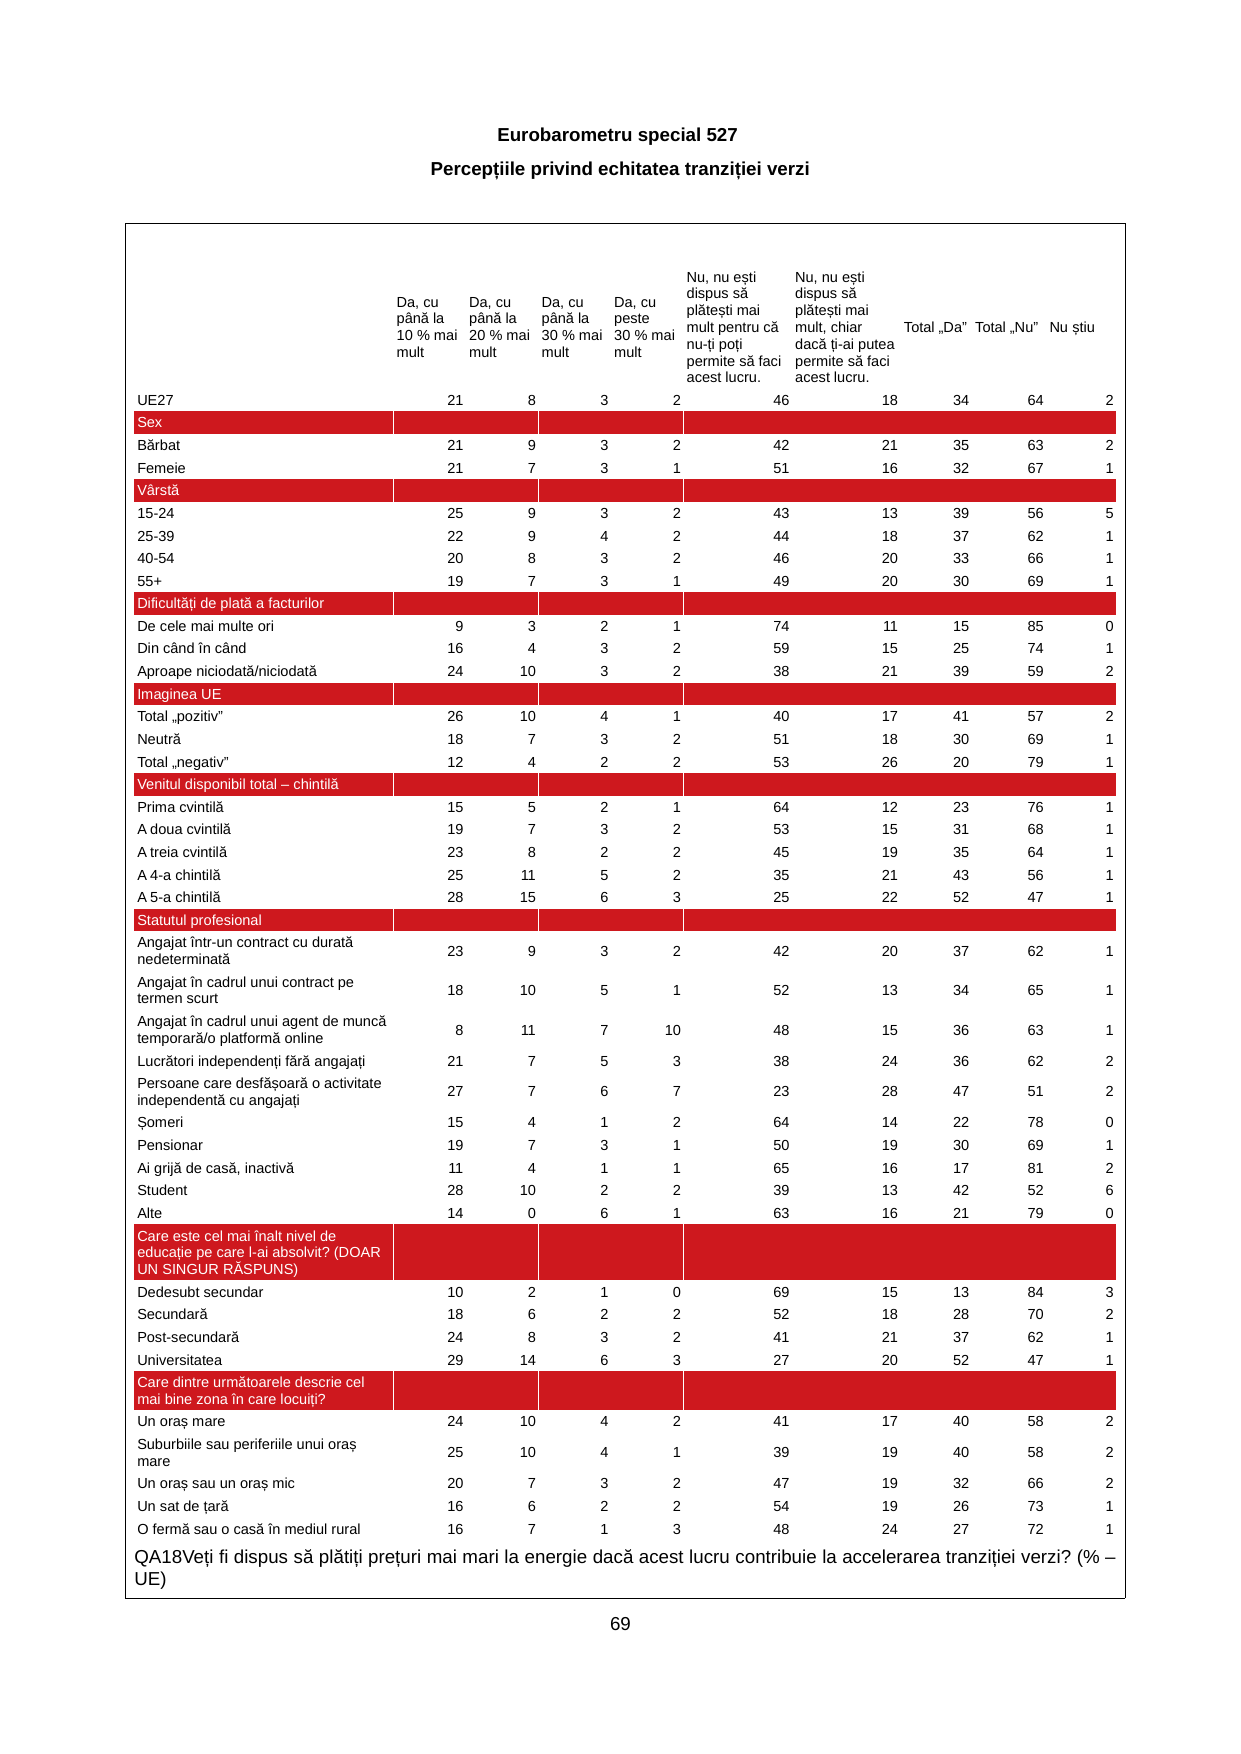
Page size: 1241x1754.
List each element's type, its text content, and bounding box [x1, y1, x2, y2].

table_cell 1 [1046, 547, 1116, 569]
table_cell 7 [611, 1072, 683, 1111]
table_cell 73 [972, 1495, 1046, 1517]
table_cell 19 [792, 1134, 901, 1156]
table_cell 2 [1046, 1410, 1116, 1433]
table_cell 81 [972, 1156, 1046, 1179]
table_cell 3 [539, 637, 611, 660]
table_cell 18 [792, 524, 901, 547]
table_cell [972, 479, 1046, 502]
table_cell A doua cvintilă [134, 818, 393, 841]
table_cell 18 [792, 389, 901, 411]
table_cell 3 [1046, 1280, 1116, 1303]
table_cell 1 [1046, 796, 1116, 818]
table_cell 39 [901, 660, 972, 682]
table_cell 27 [901, 1518, 972, 1540]
table_cell 2 [1046, 705, 1116, 728]
table_cell 23 [394, 931, 466, 971]
table_cell [901, 1224, 972, 1280]
table_cell 54 [684, 1495, 792, 1517]
table_cell [1046, 411, 1116, 434]
table_cell [394, 909, 466, 931]
table_cell 39 [684, 1179, 792, 1202]
table_cell 3 [539, 434, 611, 456]
table_cell 3 [611, 1518, 683, 1540]
table_cell 62 [972, 1326, 1046, 1348]
table_cell [972, 773, 1046, 796]
table_cell 51 [972, 1072, 1046, 1111]
table_cell 39 [684, 1433, 792, 1472]
table_cell [792, 909, 901, 931]
table_cell 20 [792, 1348, 901, 1371]
table_cell 23 [901, 796, 972, 818]
table_cell [466, 592, 538, 615]
table_cell 15 [792, 1010, 901, 1049]
table_cell 6 [1046, 1179, 1116, 1202]
table_cell 43 [901, 863, 972, 886]
table_cell 0 [611, 1280, 683, 1303]
table_cell 5 [539, 863, 611, 886]
table_cell 2 [611, 1111, 683, 1134]
table_cell 44 [684, 524, 792, 547]
table_cell 24 [394, 1410, 466, 1433]
table_cell 9 [466, 434, 538, 456]
table_cell 1 [539, 1518, 611, 1540]
table_cell 2 [1046, 1049, 1116, 1072]
table_cell 19 [394, 818, 466, 841]
table_cell 15 [466, 886, 538, 908]
table_cell 28 [901, 1303, 972, 1326]
table_cell [466, 1224, 538, 1280]
table_cell 2 [611, 637, 683, 660]
table_cell 30 [901, 728, 972, 750]
table_cell 2 [611, 389, 683, 411]
table_cell 19 [792, 1433, 901, 1472]
table_cell A 5-a chintilă [134, 886, 393, 908]
table_cell 11 [394, 1156, 466, 1179]
table_cell 23 [684, 1072, 792, 1111]
table_cell 3 [539, 547, 611, 569]
table_cell 12 [792, 796, 901, 818]
table_cell 2 [1046, 1156, 1116, 1179]
table_cell [611, 683, 683, 705]
table_cell 16 [792, 1156, 901, 1179]
table_cell 62 [972, 1049, 1046, 1072]
table_cell [1046, 683, 1116, 705]
table_cell 48 [684, 1010, 792, 1049]
table_cell 15-24 [134, 502, 393, 524]
table_cell 10 [394, 1280, 466, 1303]
table_cell [901, 773, 972, 796]
table_cell 21 [394, 456, 466, 479]
table_cell 19 [792, 841, 901, 863]
table_cell 25 [901, 637, 972, 660]
table_cell 2 [611, 1410, 683, 1433]
table_cell 20 [792, 547, 901, 569]
table_header Da, cu până la 20 % mai mult [466, 265, 538, 389]
table_cell 37 [901, 524, 972, 547]
table_cell 79 [972, 1202, 1046, 1224]
table_cell 7 [466, 1134, 538, 1156]
table_cell 1 [1046, 524, 1116, 547]
table_cell [539, 773, 611, 796]
table_cell [394, 773, 466, 796]
table_cell 72 [972, 1518, 1046, 1540]
table_cell 1 [611, 570, 683, 592]
table_cell 2 [611, 818, 683, 841]
table_cell [972, 683, 1046, 705]
table_cell 20 [792, 570, 901, 592]
table_cell Secundară [134, 1303, 393, 1326]
table_header Da, cu peste 30 % mai mult [611, 265, 683, 389]
table_cell 5 [1046, 502, 1116, 524]
table_cell 1 [1046, 570, 1116, 592]
table_cell Neutră [134, 728, 393, 750]
table_cell 3 [539, 1134, 611, 1156]
table_cell 26 [394, 705, 466, 728]
table_cell [792, 773, 901, 796]
table_cell [394, 683, 466, 705]
table_cell 28 [792, 1072, 901, 1111]
table_cell 7 [466, 1472, 538, 1495]
table_cell Persoane care desfășoară o activitate independentă cu angajați [134, 1072, 393, 1111]
table_cell 2 [539, 1179, 611, 1202]
table_header Da, cu până la 10 % mai mult [394, 265, 466, 389]
table_cell 18 [394, 971, 466, 1010]
table_cell 2 [611, 660, 683, 682]
table_cell 53 [684, 750, 792, 773]
table_cell 0 [1046, 615, 1116, 637]
table_cell 76 [972, 796, 1046, 818]
table_cell 13 [792, 1179, 901, 1202]
table_cell 19 [792, 1472, 901, 1495]
table_cell Alte [134, 1202, 393, 1224]
table_cell [901, 411, 972, 434]
table_cell 7 [466, 1518, 538, 1540]
table_cell 1 [611, 615, 683, 637]
table_cell 1 [611, 1433, 683, 1472]
table_header Nu știu [1046, 265, 1116, 389]
table_cell 9 [466, 524, 538, 547]
table_cell [792, 479, 901, 502]
table_cell 62 [972, 931, 1046, 971]
table_cell 36 [901, 1010, 972, 1049]
table_cell 10 [466, 660, 538, 682]
table_cell [972, 592, 1046, 615]
table_cell [684, 683, 792, 705]
table_cell 56 [972, 502, 1046, 524]
table_cell 17 [901, 1156, 972, 1179]
table_cell 10 [466, 1433, 538, 1472]
table_cell 6 [539, 1202, 611, 1224]
table_cell Care este cel mai înalt nivel de educație pe care l-ai absolvit? (DOAR UN SINGUR RĂSPUNS) [134, 1224, 393, 1280]
table_cell 15 [901, 615, 972, 637]
table_cell 2 [611, 1495, 683, 1517]
table_cell 7 [466, 818, 538, 841]
table_cell [611, 479, 683, 502]
table_cell 48 [684, 1518, 792, 1540]
table_cell 51 [684, 728, 792, 750]
table_cell 3 [611, 886, 683, 908]
table_cell Un oraș mare [134, 1410, 393, 1433]
table_cell 10 [466, 705, 538, 728]
table_cell 18 [792, 728, 901, 750]
table_cell 79 [972, 750, 1046, 773]
table_cell [684, 1224, 792, 1280]
table_cell Bărbat [134, 434, 393, 456]
table_cell Student [134, 1179, 393, 1202]
table_cell 15 [394, 796, 466, 818]
table_cell 55+ [134, 570, 393, 592]
table_cell [539, 683, 611, 705]
table_cell 7 [466, 728, 538, 750]
table_cell 41 [901, 705, 972, 728]
table_cell [972, 1224, 1046, 1280]
table_cell [466, 411, 538, 434]
table_cell 69 [972, 728, 1046, 750]
table_cell UE27 [134, 389, 393, 411]
table_cell 7 [466, 1072, 538, 1111]
table_cell [684, 592, 792, 615]
table_cell O fermă sau o casă în mediul rural [134, 1518, 393, 1540]
table_cell 1 [611, 796, 683, 818]
table_cell 6 [539, 1072, 611, 1111]
table_cell 64 [684, 1111, 792, 1134]
table_cell Lucrători independenți fără angajați [134, 1049, 393, 1072]
table_cell 37 [901, 931, 972, 971]
table_cell [611, 411, 683, 434]
table_cell 20 [901, 750, 972, 773]
table_cell [1046, 773, 1116, 796]
table_cell 8 [466, 1326, 538, 1348]
table_cell 3 [539, 728, 611, 750]
table_cell 20 [792, 931, 901, 971]
table_cell 2 [611, 728, 683, 750]
table_cell Femeie [134, 456, 393, 479]
table_cell 2 [611, 750, 683, 773]
table_cell 58 [972, 1433, 1046, 1472]
table_cell 70 [972, 1303, 1046, 1326]
table_cell 0 [466, 1202, 538, 1224]
table_cell 17 [792, 1410, 901, 1433]
table_cell 39 [901, 502, 972, 524]
table_cell 32 [901, 456, 972, 479]
table_cell [1046, 592, 1116, 615]
table_cell 21 [901, 1202, 972, 1224]
table_cell [684, 411, 792, 434]
table_cell 40 [684, 705, 792, 728]
table_cell 4 [466, 637, 538, 660]
table_cell 59 [684, 637, 792, 660]
table_cell 3 [539, 456, 611, 479]
table_cell 41 [684, 1410, 792, 1433]
table_cell 2 [539, 841, 611, 863]
table_cell 24 [792, 1518, 901, 1540]
table_cell 14 [394, 1202, 466, 1224]
table_cell 42 [684, 434, 792, 456]
table_cell 25 [684, 886, 792, 908]
table_cell 10 [466, 1179, 538, 1202]
table_cell 9 [394, 615, 466, 637]
table_cell 78 [972, 1111, 1046, 1134]
table_cell 2 [466, 1280, 538, 1303]
table_cell [1046, 1371, 1116, 1410]
table_cell [394, 411, 466, 434]
table_cell 25 [394, 1433, 466, 1472]
table_cell 64 [972, 389, 1046, 411]
table_cell Post-secundară [134, 1326, 393, 1348]
table_cell Șomeri [134, 1111, 393, 1134]
table_cell 3 [539, 502, 611, 524]
table_cell 21 [792, 660, 901, 682]
table_cell [1046, 909, 1116, 931]
table_header Total „Da” [901, 265, 972, 389]
table_cell 26 [901, 1495, 972, 1517]
table_cell [684, 909, 792, 931]
table_cell 52 [684, 1303, 792, 1326]
table_cell 63 [972, 434, 1046, 456]
table_cell 6 [466, 1303, 538, 1326]
table_cell [792, 592, 901, 615]
table_cell [611, 909, 683, 931]
table_cell 8 [466, 841, 538, 863]
table_cell [611, 1224, 683, 1280]
table_cell 16 [394, 637, 466, 660]
table_cell 17 [792, 705, 901, 728]
table_cell Vârstă [134, 479, 393, 502]
table_cell 42 [684, 931, 792, 971]
table_cell 84 [972, 1280, 1046, 1303]
table_cell 58 [972, 1410, 1046, 1433]
table_cell 56 [972, 863, 1046, 886]
table_cell [1046, 1224, 1116, 1280]
table_cell 1 [1046, 1348, 1116, 1371]
table_cell [539, 411, 611, 434]
table_cell 25 [394, 502, 466, 524]
table_cell 1 [1046, 863, 1116, 886]
table_cell Care dintre următoarele descrie cel mai bine zona în care locuiți? [134, 1371, 393, 1410]
table_cell 59 [972, 660, 1046, 682]
table_cell 40-54 [134, 547, 393, 569]
table_cell 23 [394, 841, 466, 863]
table_cell 69 [972, 1134, 1046, 1156]
table_cell 3 [539, 1472, 611, 1495]
table_cell [901, 1371, 972, 1410]
table_cell 21 [394, 1049, 466, 1072]
table_cell 2 [1046, 660, 1116, 682]
table_cell 2 [611, 1303, 683, 1326]
table_cell 37 [901, 1326, 972, 1348]
table_cell 10 [611, 1010, 683, 1049]
table_cell 13 [901, 1280, 972, 1303]
table_cell 38 [684, 660, 792, 682]
table_cell 18 [394, 1303, 466, 1326]
table_cell 3 [466, 615, 538, 637]
table_cell [972, 1371, 1046, 1410]
table_cell 6 [539, 1348, 611, 1371]
table_cell 2 [611, 1326, 683, 1348]
table_cell 1 [539, 1111, 611, 1134]
table_cell [611, 592, 683, 615]
table_cell 19 [792, 1495, 901, 1517]
table_cell [539, 909, 611, 931]
table_cell [466, 909, 538, 931]
table_cell [684, 1371, 792, 1410]
table_cell [611, 1371, 683, 1410]
table_cell 57 [972, 705, 1046, 728]
table_cell 22 [394, 524, 466, 547]
table_cell 67 [972, 456, 1046, 479]
table_cell 3 [539, 1326, 611, 1348]
table_cell 68 [972, 818, 1046, 841]
table_cell 10 [466, 971, 538, 1010]
table_cell 20 [394, 1472, 466, 1495]
table_cell [466, 773, 538, 796]
table_cell 40 [901, 1410, 972, 1433]
table_cell 47 [901, 1072, 972, 1111]
table_cell 5 [539, 1049, 611, 1072]
table_cell A 4-a chintilă [134, 863, 393, 886]
table_cell 1 [1046, 1134, 1116, 1156]
table_cell 2 [1046, 1303, 1116, 1326]
table_cell 4 [466, 750, 538, 773]
table_cell 47 [972, 886, 1046, 908]
table_cell Din când în când [134, 637, 393, 660]
table_cell 52 [684, 971, 792, 1010]
table_cell 64 [972, 841, 1046, 863]
table_cell 2 [611, 502, 683, 524]
table_cell 3 [539, 931, 611, 971]
table_cell 19 [394, 570, 466, 592]
table_cell [901, 683, 972, 705]
table_header Total „Nu” [972, 265, 1046, 389]
table_cell 14 [792, 1111, 901, 1134]
table_cell 1 [611, 1134, 683, 1156]
table_cell 1 [539, 1280, 611, 1303]
table_cell 4 [466, 1111, 538, 1134]
table_cell 1 [1046, 818, 1116, 841]
table_cell 2 [1046, 389, 1116, 411]
table_cell 16 [792, 1202, 901, 1224]
table_cell 22 [792, 886, 901, 908]
table_cell 1 [611, 971, 683, 1010]
table_cell [901, 479, 972, 502]
table_cell Statutul profesional [134, 909, 393, 931]
table_cell 8 [394, 1010, 466, 1049]
table_cell Un sat de țară [134, 1495, 393, 1517]
table_cell 22 [901, 1111, 972, 1134]
table_cell 16 [394, 1518, 466, 1540]
table_cell 15 [394, 1111, 466, 1134]
table_cell 2 [539, 796, 611, 818]
table_cell 2 [611, 434, 683, 456]
table_cell 35 [901, 434, 972, 456]
table_cell De cele mai multe ori [134, 615, 393, 637]
table_cell 2 [1046, 1433, 1116, 1472]
table_cell 11 [466, 1010, 538, 1049]
table_cell [1046, 479, 1116, 502]
table_cell [539, 592, 611, 615]
table_cell Aproape niciodată/niciodată [134, 660, 393, 682]
table_cell 43 [684, 502, 792, 524]
table_cell 4 [539, 705, 611, 728]
table_cell 1 [1046, 931, 1116, 971]
table_cell 3 [611, 1049, 683, 1072]
table_cell 41 [684, 1326, 792, 1348]
table_cell 1 [1046, 1010, 1116, 1049]
table_cell Angajat în cadrul unui agent de muncă temporară/o platformă online [134, 1010, 393, 1049]
table_cell 1 [611, 1156, 683, 1179]
table_cell 65 [972, 971, 1046, 1010]
table_cell 47 [684, 1472, 792, 1495]
table_cell 20 [394, 547, 466, 569]
table_cell 46 [684, 389, 792, 411]
table_cell 7 [466, 570, 538, 592]
table_cell Pensionar [134, 1134, 393, 1156]
table_cell 21 [792, 434, 901, 456]
table_cell 47 [972, 1348, 1046, 1371]
table_cell 15 [792, 1280, 901, 1303]
table_cell 24 [394, 1326, 466, 1348]
table_cell 26 [792, 750, 901, 773]
table_cell 53 [684, 818, 792, 841]
table_cell 32 [901, 1472, 972, 1495]
table_cell [684, 773, 792, 796]
table_cell 36 [901, 1049, 972, 1072]
table_cell 6 [466, 1495, 538, 1517]
table_cell 3 [539, 818, 611, 841]
table_cell 2 [1046, 1072, 1116, 1111]
table_cell [684, 479, 792, 502]
table_cell 4 [466, 1156, 538, 1179]
table_cell 2 [611, 1179, 683, 1202]
table_cell 2 [1046, 434, 1116, 456]
table_cell 1 [611, 456, 683, 479]
table_cell 16 [792, 456, 901, 479]
table_cell 19 [394, 1134, 466, 1156]
table_cell 21 [792, 863, 901, 886]
table_cell [539, 1371, 611, 1410]
table_cell Un oraș sau un oraș mic [134, 1472, 393, 1495]
table_cell 28 [394, 1179, 466, 1202]
table_cell 33 [901, 547, 972, 569]
table_cell 29 [394, 1348, 466, 1371]
table_cell [792, 683, 901, 705]
table_cell 28 [394, 886, 466, 908]
table_cell 1 [1046, 750, 1116, 773]
table_cell 1 [1046, 841, 1116, 863]
table_cell 30 [901, 570, 972, 592]
table_cell 2 [539, 615, 611, 637]
table_cell 18 [792, 1303, 901, 1326]
table_cell 11 [792, 615, 901, 637]
table_cell 1 [1046, 637, 1116, 660]
table_cell [539, 479, 611, 502]
table_cell Universitatea [134, 1348, 393, 1371]
table_cell Sex [134, 411, 393, 434]
table_cell 1 [1046, 1326, 1116, 1348]
table_cell [972, 909, 1046, 931]
table_cell [792, 1224, 901, 1280]
table_cell 62 [972, 524, 1046, 547]
table_header Nu, nu ești dispus să plătești mai mult pentru că nu-ți poți permite să faci acest lucru. [684, 265, 792, 389]
table_cell 31 [901, 818, 972, 841]
table_cell 64 [684, 796, 792, 818]
table_cell Dedesubt secundar [134, 1280, 393, 1303]
table_cell 25 [394, 863, 466, 886]
table_cell [611, 773, 683, 796]
table_cell 66 [972, 1472, 1046, 1495]
table_cell 52 [901, 1348, 972, 1371]
table_cell 42 [901, 1179, 972, 1202]
table_cell 2 [611, 863, 683, 886]
table_cell 66 [972, 547, 1046, 569]
table_cell 15 [792, 818, 901, 841]
table_cell 1 [1046, 456, 1116, 479]
table_cell [394, 1371, 466, 1410]
table_cell Imaginea UE [134, 683, 393, 705]
table_cell [539, 1224, 611, 1280]
table_cell 51 [684, 456, 792, 479]
table_cell [466, 683, 538, 705]
table_cell Angajat în cadrul unui contract pe termen scurt [134, 971, 393, 1010]
table_cell [466, 479, 538, 502]
table_cell 1 [539, 1156, 611, 1179]
table_cell Total „negativ” [134, 750, 393, 773]
table_cell 35 [684, 863, 792, 886]
text QA18Veți fi dispus să plătiți prețuri mai mari la energie dacă acest lucru contribuie la accelerarea tranziției verzi? (% – UE) [134, 1546, 1116, 1589]
table_cell 24 [394, 660, 466, 682]
table_cell 1 [611, 705, 683, 728]
table_cell 2 [611, 931, 683, 971]
table_cell 14 [466, 1348, 538, 1371]
table_cell 3 [539, 570, 611, 592]
table_cell 13 [792, 971, 901, 1010]
table_cell [792, 1371, 901, 1410]
table_cell Angajat într-un contract cu durată nedeterminată [134, 931, 393, 971]
table_cell Suburbiile sau periferiile unui oraș mare [134, 1433, 393, 1472]
table_cell 74 [972, 637, 1046, 660]
table_cell 4 [539, 1433, 611, 1472]
table_cell 2 [539, 750, 611, 773]
table_cell 5 [466, 796, 538, 818]
table_header [134, 265, 393, 389]
table_cell 6 [539, 886, 611, 908]
table_cell A treia cvintilă [134, 841, 393, 863]
table_cell 13 [792, 502, 901, 524]
table_cell 46 [684, 547, 792, 569]
table_cell 49 [684, 570, 792, 592]
table_cell 10 [466, 1410, 538, 1433]
table_cell 3 [611, 1348, 683, 1371]
table_cell 69 [972, 570, 1046, 592]
table_cell 24 [792, 1049, 901, 1072]
table_cell 50 [684, 1134, 792, 1156]
table_cell 7 [466, 456, 538, 479]
table_cell 27 [684, 1348, 792, 1371]
table_cell 45 [684, 841, 792, 863]
table_cell [901, 592, 972, 615]
table_cell 69 [684, 1280, 792, 1303]
table_cell 0 [1046, 1111, 1116, 1134]
table_cell 85 [972, 615, 1046, 637]
table_cell 1 [1046, 886, 1116, 908]
table_cell 8 [466, 547, 538, 569]
table_cell 2 [539, 1495, 611, 1517]
table_cell 7 [466, 1049, 538, 1072]
table_cell 63 [684, 1202, 792, 1224]
table_cell 21 [394, 389, 466, 411]
table_cell 18 [394, 728, 466, 750]
table_cell 2 [611, 841, 683, 863]
table_cell 8 [466, 389, 538, 411]
table_cell 2 [611, 1472, 683, 1495]
table_cell 1 [611, 1202, 683, 1224]
table_cell 2 [1046, 1472, 1116, 1495]
table_cell 25-39 [134, 524, 393, 547]
table_cell 4 [539, 1410, 611, 1433]
table_cell 5 [539, 971, 611, 1010]
table_cell 16 [394, 1495, 466, 1517]
table_cell 2 [539, 1303, 611, 1326]
table_cell 1 [1046, 728, 1116, 750]
table_cell 21 [394, 434, 466, 456]
table_cell 30 [901, 1134, 972, 1156]
table_cell 2 [611, 524, 683, 547]
table_cell [394, 592, 466, 615]
table_cell 3 [539, 389, 611, 411]
table_header Da, cu până la 30 % mai mult [539, 265, 611, 389]
table_cell [792, 411, 901, 434]
table_cell 1 [1046, 1518, 1116, 1540]
table_cell 11 [466, 863, 538, 886]
table_cell Dificultăți de plată a facturilor [134, 592, 393, 615]
table_cell 12 [394, 750, 466, 773]
table_cell 21 [792, 1326, 901, 1348]
table_cell Prima cvintilă [134, 796, 393, 818]
table_cell 9 [466, 502, 538, 524]
table_cell Ai grijă de casă, inactivă [134, 1156, 393, 1179]
table_cell 3 [539, 660, 611, 682]
table_cell 74 [684, 615, 792, 637]
table_cell Venitul disponibil total – chintilă [134, 773, 393, 796]
table_cell 52 [972, 1179, 1046, 1202]
table_cell Total „pozitiv” [134, 705, 393, 728]
table_cell 7 [539, 1010, 611, 1049]
table_cell [901, 909, 972, 931]
table_cell [394, 1224, 466, 1280]
table_cell 34 [901, 389, 972, 411]
table_cell [394, 479, 466, 502]
table_cell 0 [1046, 1202, 1116, 1224]
table_cell 4 [539, 524, 611, 547]
table_cell 40 [901, 1433, 972, 1472]
table_cell 38 [684, 1049, 792, 1072]
table_cell 15 [792, 637, 901, 660]
table_cell [466, 1371, 538, 1410]
table_cell 1 [1046, 971, 1116, 1010]
table_cell 34 [901, 971, 972, 1010]
table_cell 65 [684, 1156, 792, 1179]
table_cell 35 [901, 841, 972, 863]
table_cell 2 [611, 547, 683, 569]
table_cell 27 [394, 1072, 466, 1111]
table_cell 9 [466, 931, 538, 971]
table_cell 63 [972, 1010, 1046, 1049]
table_cell 1 [1046, 1495, 1116, 1517]
table_cell [972, 411, 1046, 434]
table_cell 52 [901, 886, 972, 908]
table_header Nu, nu ești dispus să plătești mai mult, chiar dacă ți-ai putea permite să faci acest lucru. [792, 265, 901, 389]
